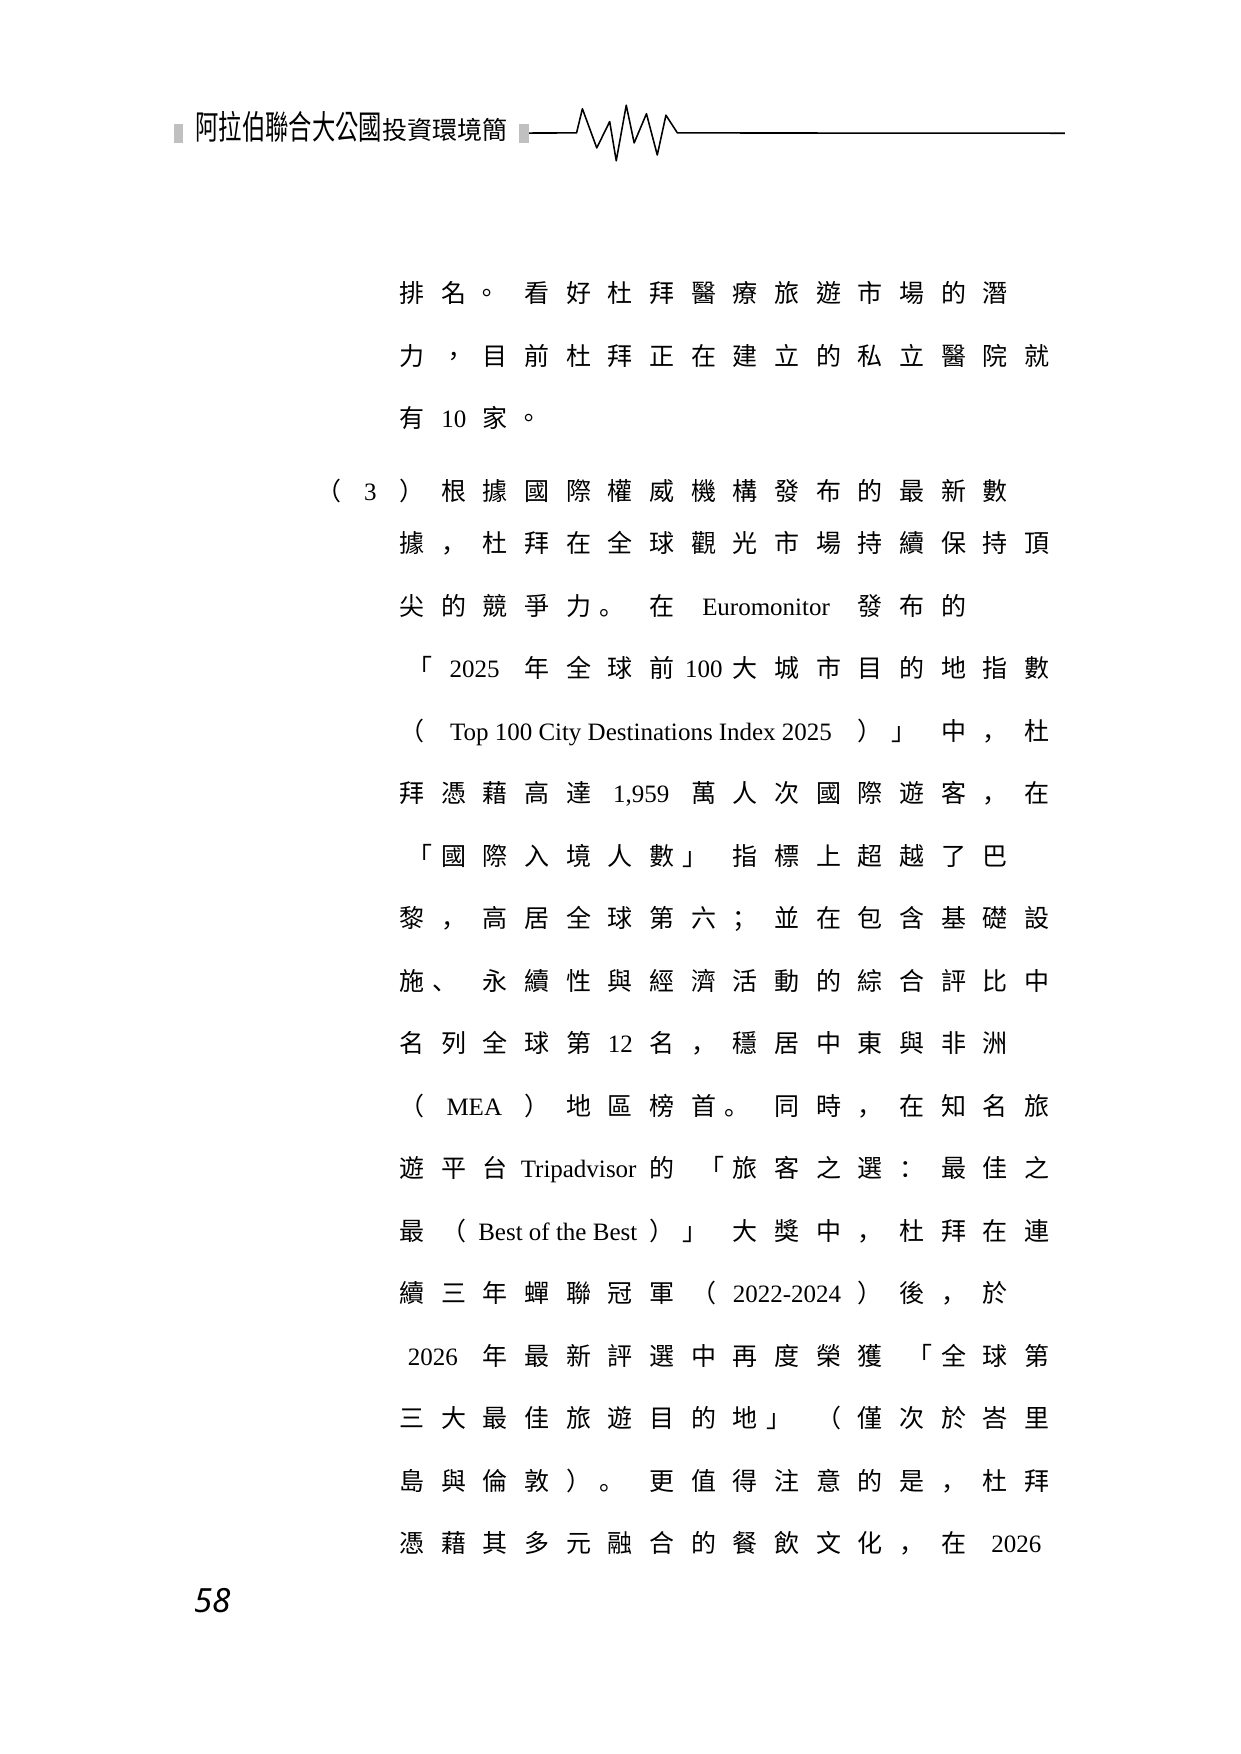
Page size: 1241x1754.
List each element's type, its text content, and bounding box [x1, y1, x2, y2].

text （3）根據國際權威機構發布的最新數據，杜拜在全球觀光市場持續保持頂尖的競爭力。在Euromonitor發布的「2025年全球前100大城市目的地指數（Top 100 City Destinations Index 2025）」中，杜拜憑藉高達1,959萬人次國際遊客，在「國際入境人數」指標上超越了巴黎，高居全球第六；並在包含基礎設施、永續性與經濟活動的綜合評比中名列全球第12名，穩居中東與非洲（MEA）地區榜首。同時，在知名旅遊平台Tripadvisor的「旅客之選：最佳之最（Best of the Best）」大獎中，杜拜在連續三年蟬聯冠軍（2022-2024）後，於2026年最新評選中再度榮獲「全球第三大最佳旅遊目的地」（僅次於峇里島與倫敦）。更值得注意的是，杜拜憑藉其多元融合的餐飲文化，在2026 [306, 438, 1058, 1563]
text 排名。看好杜拜醫療旅遊市場的潛力，目前杜拜正在建立的私立醫院就有10家。 [314, 250, 1058, 438]
